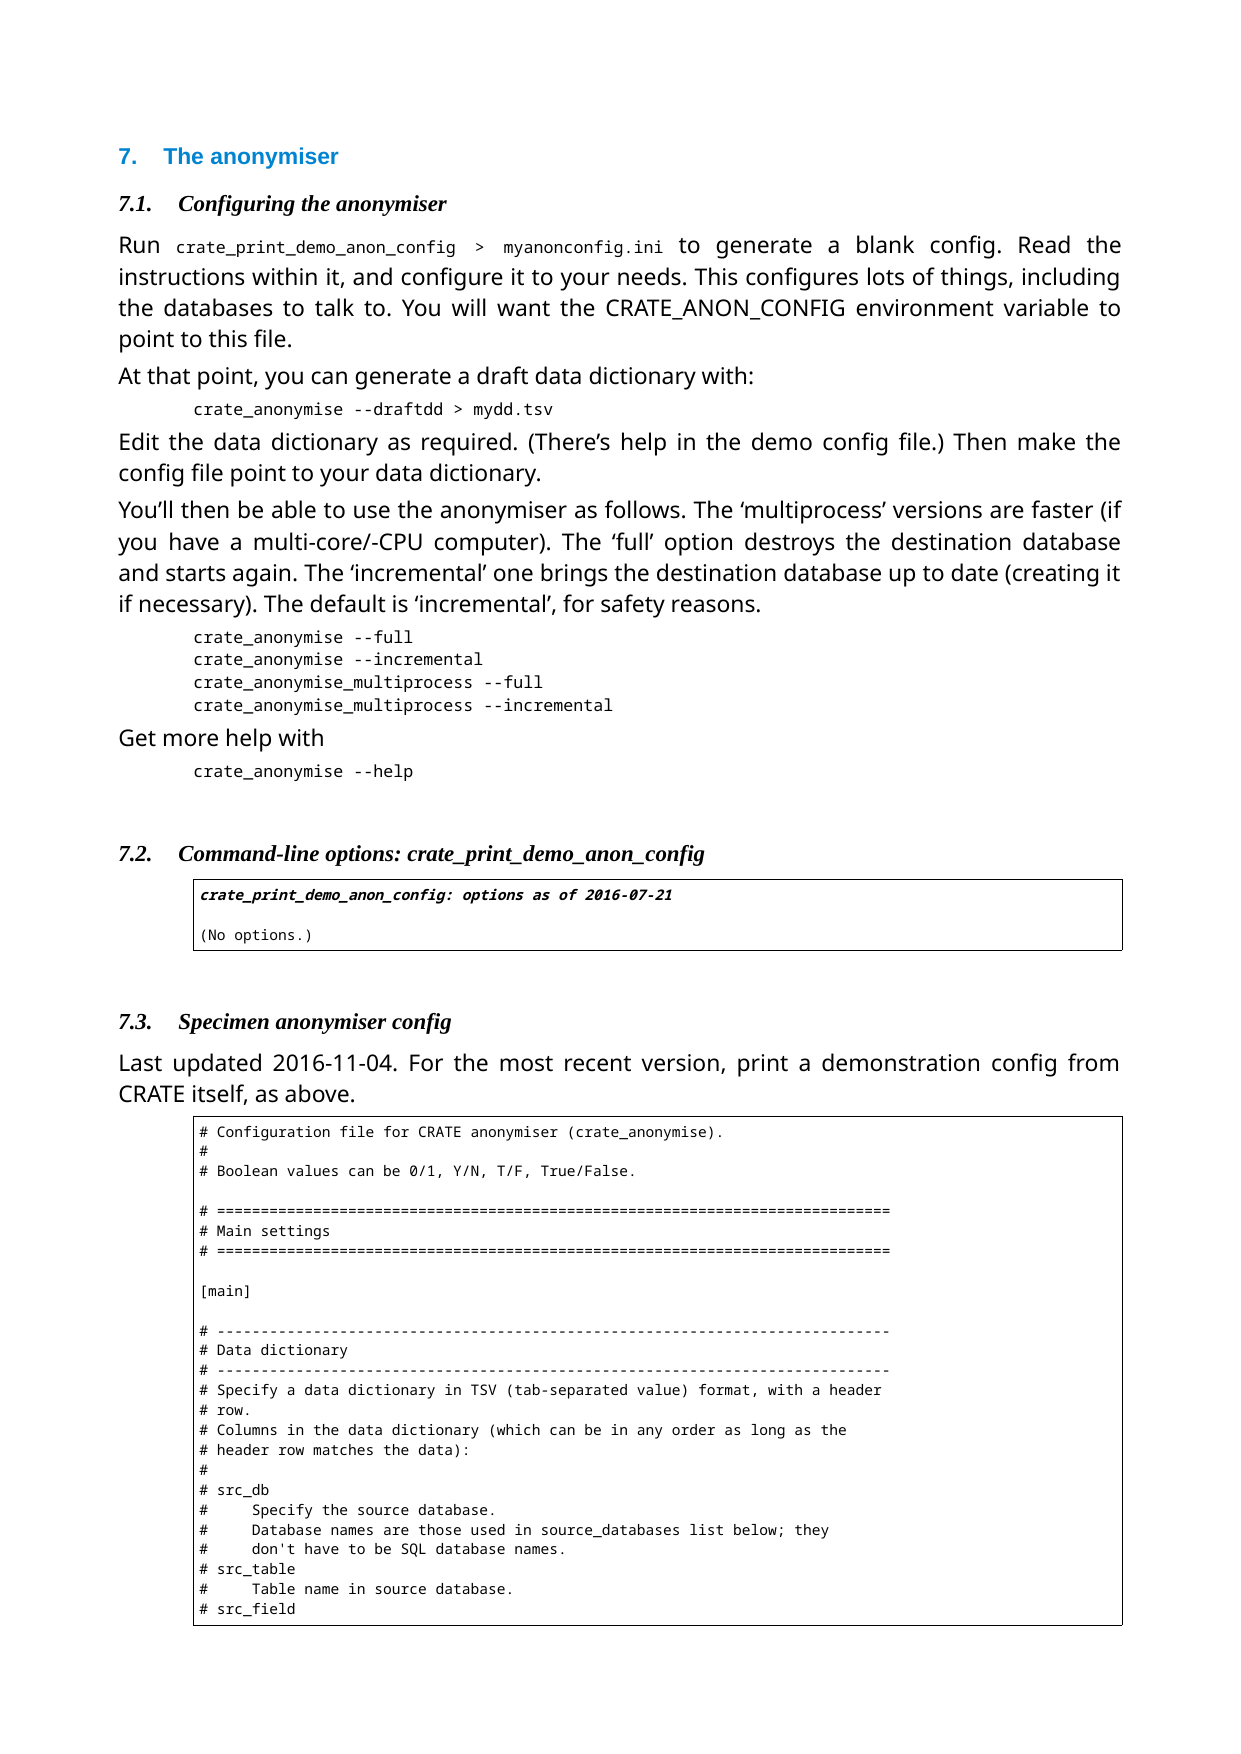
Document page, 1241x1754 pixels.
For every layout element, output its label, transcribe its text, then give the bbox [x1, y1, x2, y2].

subtitle Configuring the anonymiser [118, 190, 1122, 217]
text Last updated 2016-11-04. For the most recent version, print a demonstration config from CRATE itself, as above. [118, 1047, 1122, 1109]
text You’ll then be able to use the anonymiser as follows. The ‘multiprocess’ versions are faster (if you have a multi-core/-CPU computer). The ‘full’ option destroys the destination database and starts again. The ‘incremental’ one brings the destination database up to date (creating it if necessary). The default is ‘incremental’, for safety reasons. [118, 494, 1122, 619]
table_header crate_print_demo_anon_config: options as of 2016-07-21 (No options.) [194, 880, 1122, 950]
text Get more help with [118, 722, 1122, 753]
text crate_anonymise --draftdd > mydd.tsv [177, 397, 1122, 420]
text Edit the data dictionary as required. (There’s help in the demo config file.) Then make the config file point to your data dictionary. [118, 426, 1122, 488]
text crate_anonymise_multiprocess --incremental [177, 693, 1122, 716]
subtitle Specimen anonymiser config [118, 1008, 1122, 1034]
text Run crate_print_demo_anon_config > myanonconfig.ini to generate a blank config. Read the instructions within it, and configure it to your needs. This configures lots of things, including the databases to talk to. You will want the CRATE_ANON_CONFIG environment variable to point to this file. [118, 229, 1122, 354]
table_header # Configuration file for CRATE anonymiser (crate_anonymise). # # Boolean values can be 0/1, Y/N, T/F, True/False. # ============================================================================= # Main settings # ============================================================================= [main] # ----------------------------------------------------------------------------- # Data dictionary # ----------------------------------------------------------------------------- # Specify a data dictionary in TSV (tab-separated value) format, with a header # row. # Columns in the data dictionary (which can be in any order as long as the # header row matches the data): # # src_db # Specify the source database. # Database names are those used in source_databases list below; they # don't have to be SQL database names. # src_table # Table name in source database. # src_field [194, 1117, 1122, 1624]
text crate_anonymise --full [177, 625, 1122, 648]
subtitle Command-line options: crate_print_demo_anon_config [118, 840, 1122, 866]
text crate_anonymise --help [177, 759, 1122, 782]
text At that point, you can generate a draft data dictionary with: [118, 360, 1122, 391]
text crate_anonymise_multiprocess --full [177, 671, 1122, 693]
text crate_anonymise --incremental [177, 648, 1122, 671]
subtitle The anonymiser [118, 143, 1122, 169]
